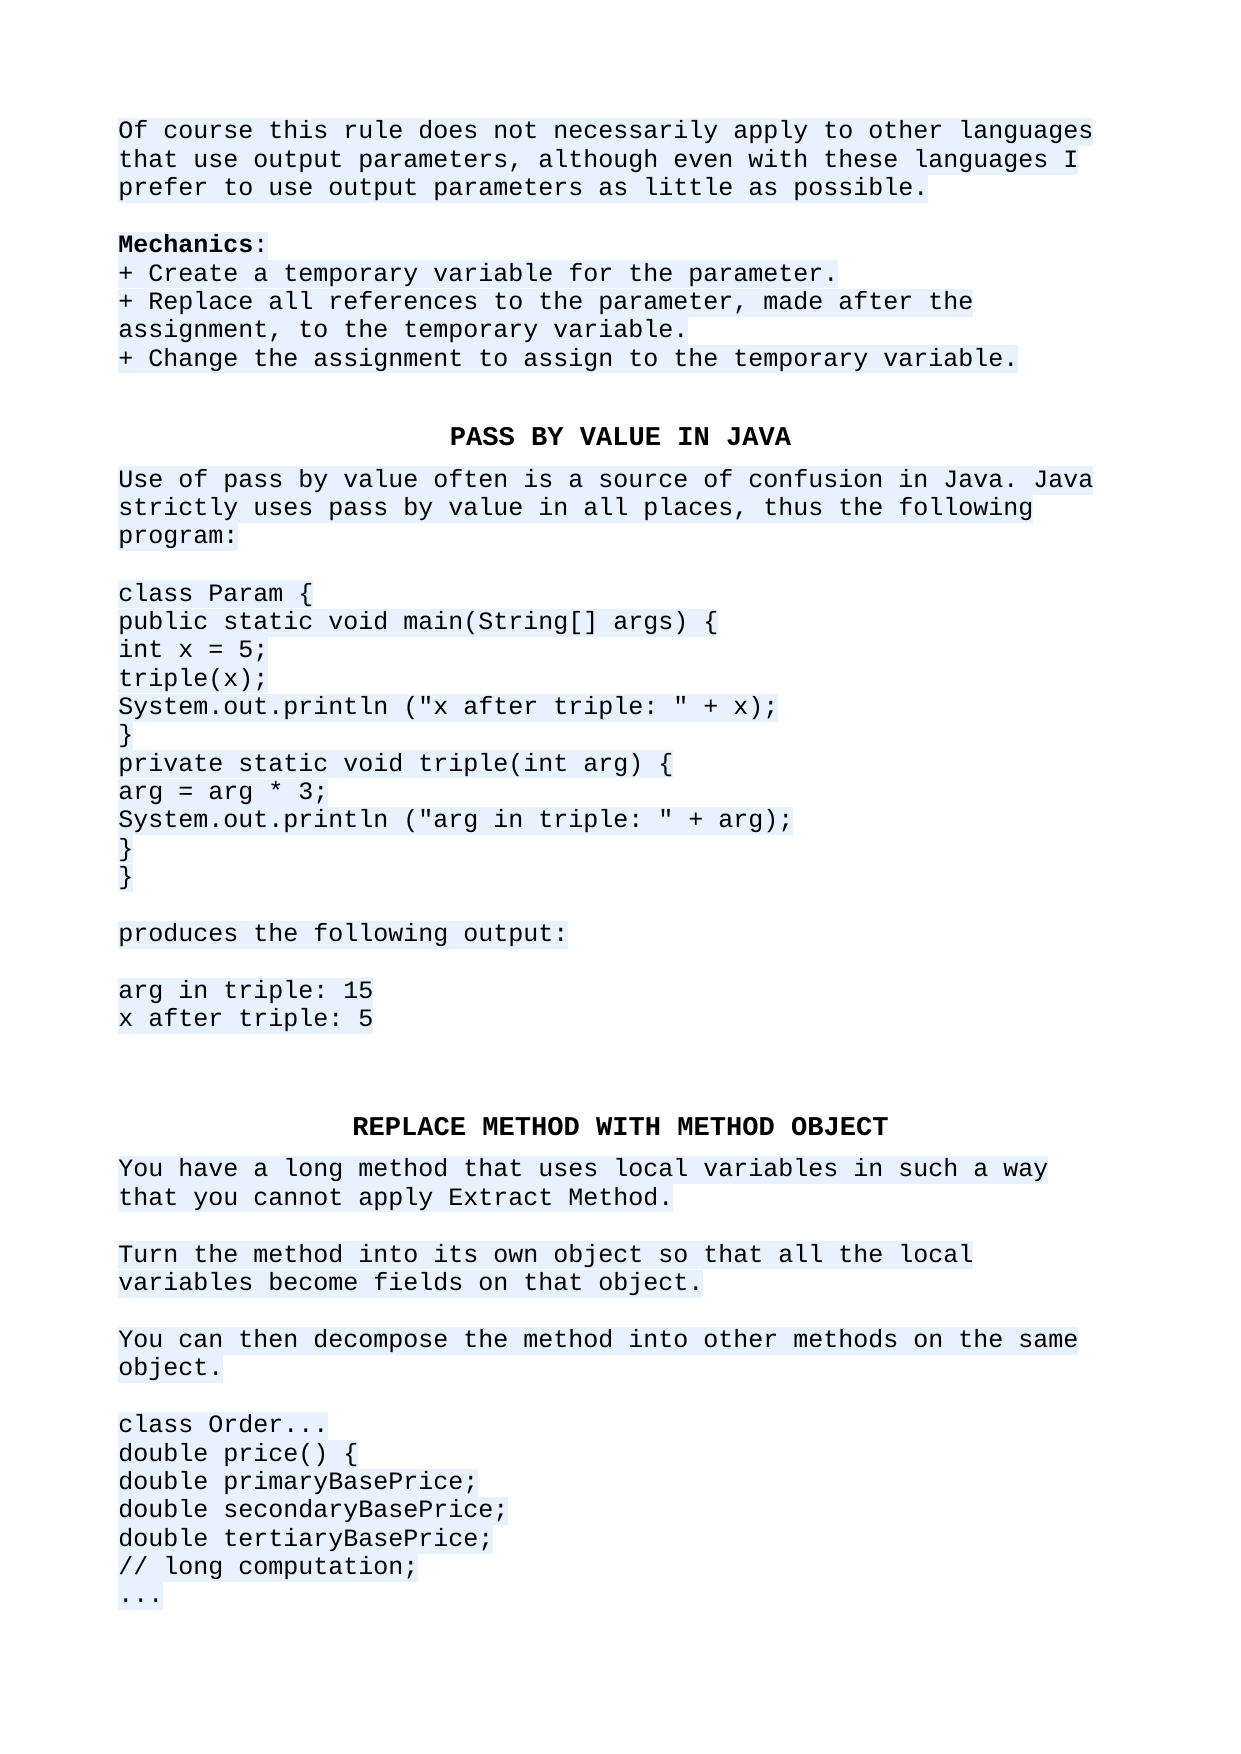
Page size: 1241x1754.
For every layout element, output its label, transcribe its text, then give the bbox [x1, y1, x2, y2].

text produces the following output: [118, 921, 1122, 949]
text + Replace all references to the parameter, made after the assignment, to the temporary variable. [118, 288, 1122, 345]
subtitle REPLACE METHOD WITH METHOD OBJECT [118, 1113, 1122, 1143]
text // long computation; [118, 1554, 1122, 1582]
text private static void triple(int arg) { [118, 750, 1122, 778]
text int x = 5; [118, 637, 1122, 665]
text System.out.println ("x after triple: " + x); [118, 693, 1122, 722]
text System.out.println ("arg in triple: " + arg); [118, 807, 1122, 835]
subtitle PASS BY VALUE IN JAVA [118, 423, 1122, 454]
text } [118, 835, 1122, 863]
text double secondaryBasePrice; [118, 1497, 1122, 1525]
text arg in triple: 15 [118, 978, 1122, 1006]
text class Param { [118, 580, 1122, 608]
text ... [118, 1582, 1122, 1610]
text x after triple: 5 [118, 1006, 1122, 1034]
text Mechanics: [118, 232, 1122, 260]
text double primaryBasePrice; [118, 1469, 1122, 1497]
text } [118, 722, 1122, 750]
text } [118, 863, 1122, 892]
text double tertiaryBasePrice; [118, 1525, 1122, 1554]
text Of course this rule does not necessarily apply to other languages that use output parameters, although even with these languages I prefer to use output parameters as little as possible. [118, 118, 1122, 203]
text arg = arg * 3; [118, 778, 1122, 807]
text You can then decompose the method into other methods on the same object. [118, 1327, 1122, 1383]
text + Change the assignment to assign to the temporary variable. [118, 345, 1122, 373]
text class Order... [118, 1412, 1122, 1440]
text + Create a temporary variable for the parameter. [118, 260, 1122, 288]
text public static void main(String[] args) { [118, 608, 1122, 637]
text Turn the method into its own object so that all the local variables become fields on that object. [118, 1241, 1122, 1298]
text You have a long method that uses local variables in such a way that you cannot apply Extract Method. [118, 1156, 1122, 1212]
text Use of pass by value often is a source of confusion in Java. Java strictly uses pass by value in all places, thus the following program: [118, 466, 1122, 551]
text triple(x); [118, 665, 1122, 693]
text double price() { [118, 1440, 1122, 1469]
